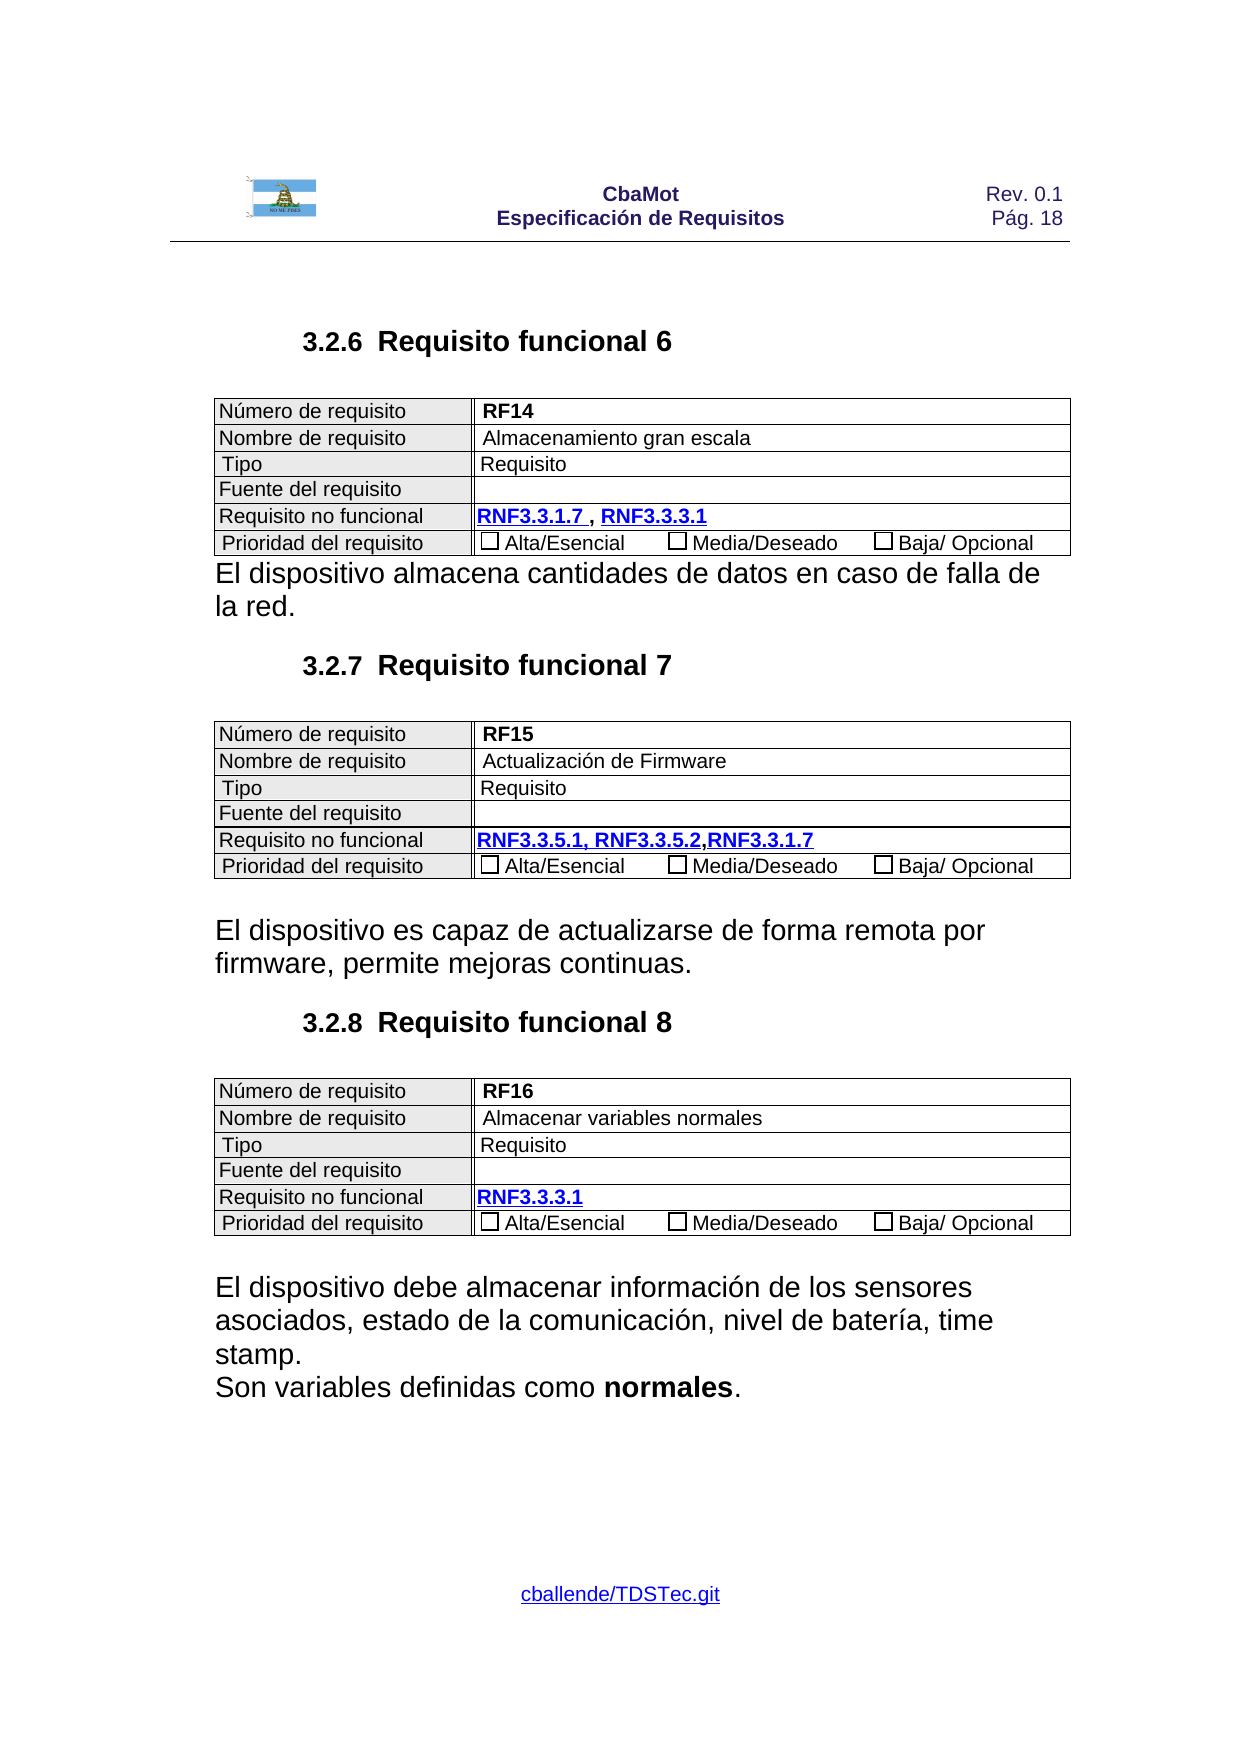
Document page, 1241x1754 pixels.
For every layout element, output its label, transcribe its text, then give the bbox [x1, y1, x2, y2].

table_cell Media/Deseado [660, 1211, 866, 1235]
table_cell Baja/ Opcional [866, 1211, 1070, 1235]
table_cell RNF3.3.1.7 , RNF3.3.3.1 [475, 504, 1070, 529]
table_cell Nombre de requisito [215, 1106, 471, 1132]
table_cell Tipo [215, 776, 471, 799]
table_cell [475, 477, 1070, 503]
table_cell Requisito [475, 452, 660, 476]
text Son variables definidas como normales. [215, 1370, 1063, 1404]
table_cell Alta/Esencial [475, 854, 660, 878]
subtitle Requisito funcional 6 [302, 324, 1063, 358]
table_cell Fuente del requisito [215, 477, 471, 503]
table_cell Baja/ Opcional [866, 854, 1070, 878]
table_cell RNF3.3.3.1 [475, 1185, 1070, 1210]
table_header Número de requisito [215, 1079, 471, 1105]
table_cell Baja/ Opcional [866, 531, 1070, 554]
table_cell Nombre de requisito [215, 749, 471, 774]
subtitle Requisito funcional 7 [302, 648, 1063, 681]
table_header Número de requisito [215, 722, 471, 748]
table_cell Almacenar variables normales [475, 1106, 1070, 1132]
table_cell Requisito no funcional [215, 828, 471, 853]
table_cell Almacenamiento gran escala [475, 425, 1070, 451]
table_cell Tipo [215, 1133, 471, 1157]
text El dispositivo es capaz de actualizarse de forma remota por firmware, permite mejoras continuas. [215, 913, 1063, 980]
table_cell Nombre de requisito [215, 425, 471, 451]
text El dispositivo almacena cantidades de datos en caso de falla de la red. [215, 556, 1063, 623]
table_cell RNF3.3.5.1, RNF3.3.5.2,RNF3.3.1.7 [475, 828, 1070, 853]
table_cell Prioridad del requisito [215, 1211, 471, 1235]
table_cell [475, 1158, 1070, 1183]
table_cell Fuente del requisito [215, 1158, 471, 1183]
table_cell Requisito no funcional [215, 504, 471, 529]
table_cell Requisito [475, 1133, 660, 1157]
table_cell [475, 801, 1070, 826]
table_header Número de requisito [215, 399, 471, 424]
table_cell Fuente del requisito [215, 801, 471, 826]
text El dispositivo debe almacenar información de los sensores asociados, estado de la comunicación, nivel de batería, time stamp. [215, 1270, 1063, 1370]
table_cell Tipo [215, 452, 471, 476]
table_cell Media/Deseado [660, 531, 866, 554]
table_cell Requisito [475, 776, 660, 799]
table_cell Alta/Esencial [475, 531, 660, 554]
picture [242, 174, 320, 220]
table_cell [660, 776, 1070, 799]
table_cell Prioridad del requisito [215, 531, 471, 554]
table_cell Prioridad del requisito [215, 854, 471, 878]
table_cell [660, 452, 1070, 476]
table_cell Actualización de Firmware [475, 749, 1070, 774]
table_header RF16 [475, 1079, 1070, 1105]
table_cell Requisito no funcional [215, 1185, 471, 1210]
table_header RF15 [475, 722, 1070, 748]
table_cell Media/Deseado [660, 854, 866, 878]
table_cell Alta/Esencial [475, 1211, 660, 1235]
subtitle Requisito funcional 8 [302, 1005, 1063, 1038]
table_header RF14 [475, 399, 1070, 424]
table_cell [660, 1133, 1070, 1157]
